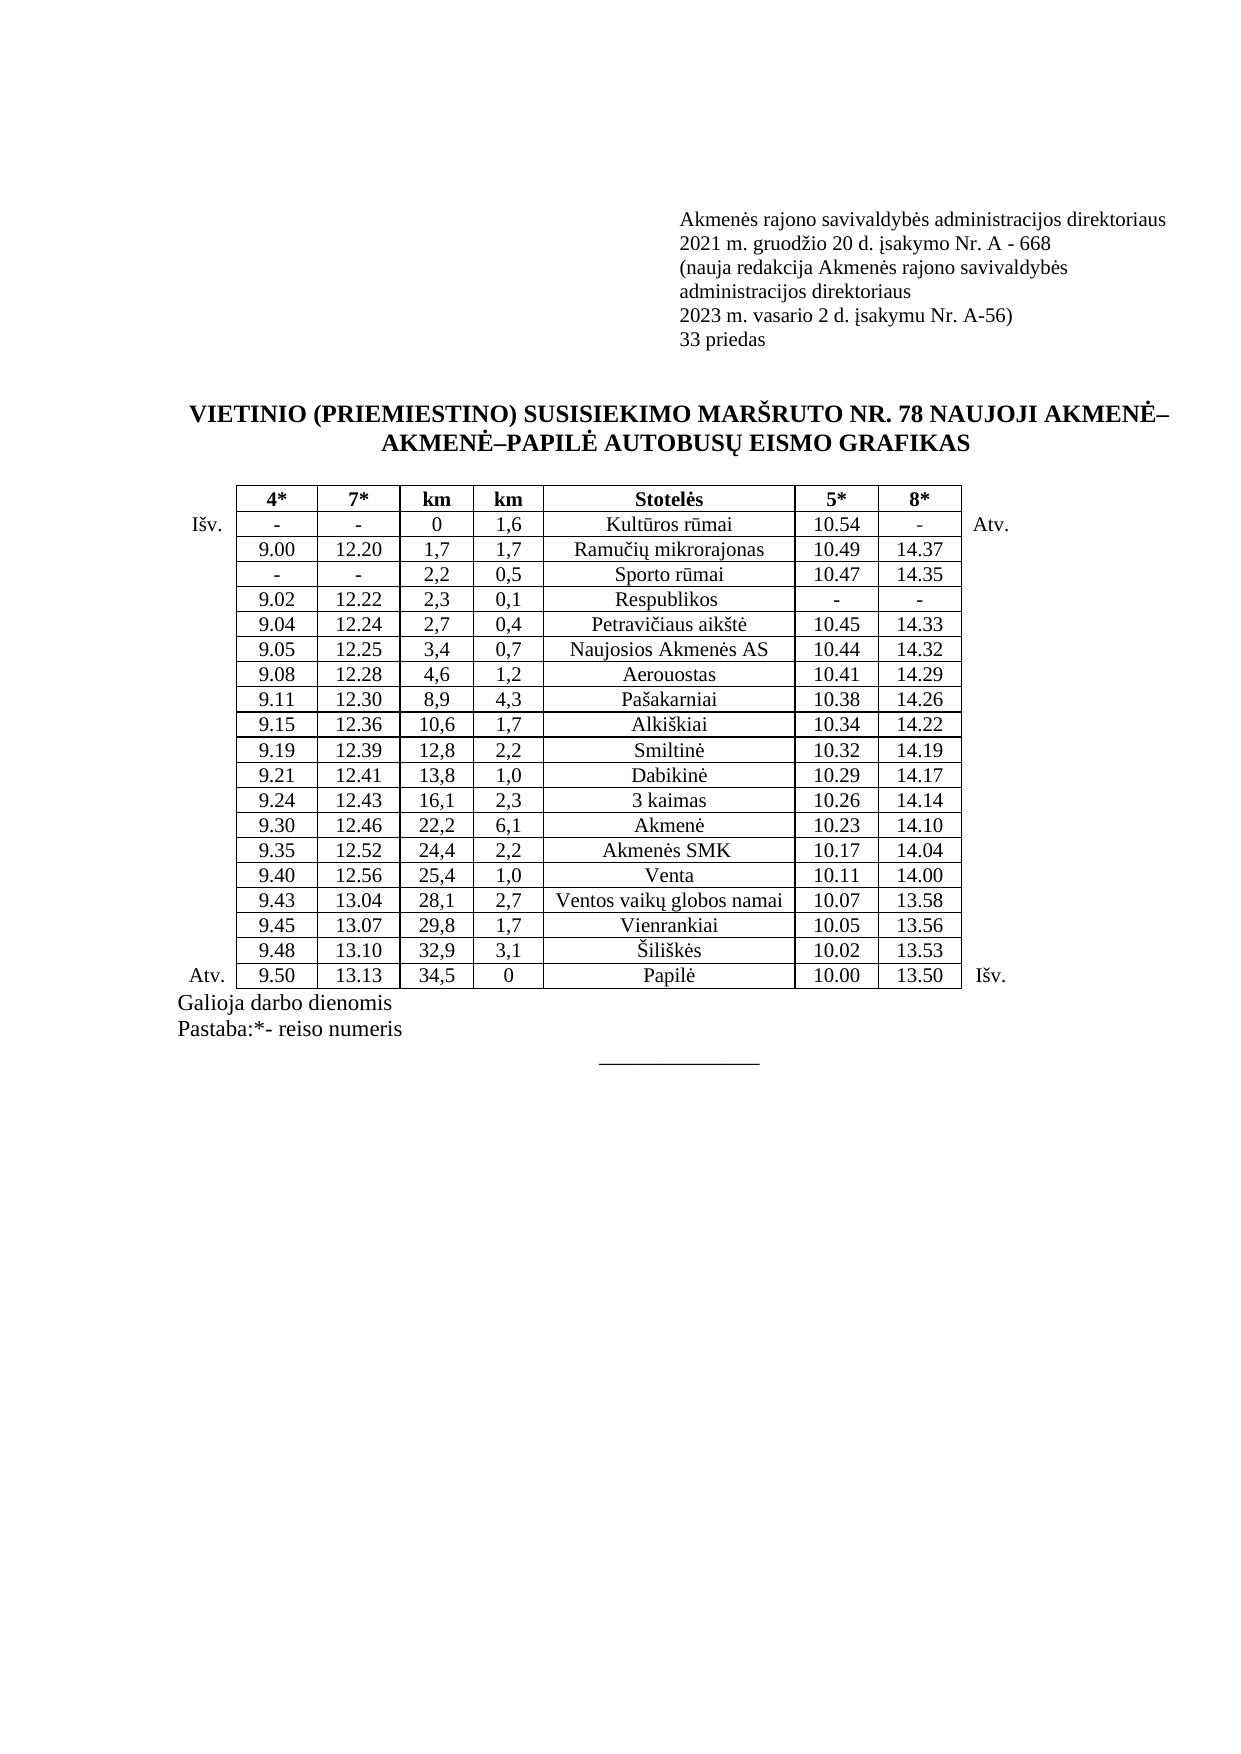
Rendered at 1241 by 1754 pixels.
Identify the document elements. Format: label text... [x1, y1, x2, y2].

table_cell Respublikos [544, 587, 794, 611]
table_cell 12.20 [318, 537, 399, 561]
table_cell 14.19 [879, 738, 961, 762]
table_cell 9.30 [237, 813, 317, 837]
table_cell 14.04 [879, 838, 961, 862]
table_cell 12.22 [318, 587, 399, 611]
table_cell 9.00 [237, 537, 317, 561]
table_cell 8,9 [401, 687, 473, 711]
table_cell [177, 536, 236, 561]
table_cell [177, 812, 236, 837]
table_cell 1,6 [474, 512, 543, 536]
text VIETINIO (PRIEMIESTINO) SUSISIEKIMO MARŠRUTO NR. 78 NAUJOJI AKMENĖ–AKMENĖ–PAPILĖ AUTOBUSŲ EISMO GRAFIKAS [177, 399, 1181, 457]
table_cell [962, 636, 1020, 661]
table_cell 1,0 [474, 763, 543, 787]
table_cell Ventos vaikų globos namai [544, 888, 794, 912]
table_cell 1,0 [474, 863, 543, 887]
table_cell 9.40 [237, 863, 317, 887]
table_cell Vienrankiai [544, 913, 794, 937]
table_cell Atv. [177, 963, 236, 987]
table_cell 12.25 [318, 637, 399, 661]
table_cell 9.43 [237, 888, 317, 912]
table_cell 2,3 [401, 587, 473, 611]
table_cell 14.17 [879, 763, 961, 787]
table_cell Alkiškiai [544, 713, 794, 736]
table_header [177, 485, 236, 511]
table_cell [177, 661, 236, 686]
table_cell 9.02 [237, 587, 317, 611]
table_cell 9.50 [237, 964, 317, 987]
table_cell 0,5 [474, 562, 543, 586]
text (nauja redakcija Akmenės rajono savivaldybės administracijos direktoriaus [679, 255, 1181, 303]
table_cell 13.10 [318, 938, 399, 962]
table_cell 12.24 [318, 612, 399, 636]
table_cell [962, 711, 1020, 736]
table_cell Šiliškės [544, 938, 794, 962]
table_cell [962, 686, 1020, 711]
table_cell 12.43 [318, 788, 399, 812]
table_cell 10.07 [796, 888, 878, 912]
table_cell 14.35 [879, 562, 961, 586]
table_cell 10.32 [796, 738, 878, 762]
text 2023 m. vasario 2 d. įsakymu Nr. A-56) [679, 303, 1181, 327]
table_cell [962, 912, 1020, 937]
table_cell [177, 787, 236, 812]
table_cell [962, 586, 1020, 611]
table_cell - [237, 512, 317, 536]
table_cell 13.58 [879, 888, 961, 912]
table_header 4* [237, 486, 317, 511]
table_cell 10,6 [401, 713, 473, 736]
table_cell 13.53 [879, 938, 961, 962]
table_cell [177, 586, 236, 611]
table_cell [177, 937, 236, 962]
table_cell 9.48 [237, 938, 317, 962]
table_cell 4,3 [474, 687, 543, 711]
table_cell 1,7 [474, 537, 543, 561]
table_cell 10.38 [796, 687, 878, 711]
table_cell 10.02 [796, 938, 878, 962]
table_cell [177, 837, 236, 862]
table_header km [474, 486, 543, 511]
table_cell [962, 787, 1020, 812]
table_header [962, 485, 1020, 511]
table_cell 4,6 [401, 662, 473, 686]
table_cell 0,7 [474, 637, 543, 661]
text 33 priedas [679, 327, 1181, 351]
table_cell 9.11 [237, 687, 317, 711]
table_cell - [879, 587, 961, 611]
text 2021 m. gruodžio 20 d. įsakymo Nr. A - 668 [679, 231, 1181, 255]
table_cell Ramučių mikrorajonas [544, 537, 794, 561]
table_cell 10.44 [796, 637, 878, 661]
table_header 8* [879, 486, 961, 511]
table_cell [177, 561, 236, 586]
table_cell Kultūros rūmai [544, 512, 794, 536]
table_cell 13.50 [879, 964, 961, 987]
table_cell 9.05 [237, 637, 317, 661]
table_header 5* [796, 486, 878, 511]
table_cell 9.24 [237, 788, 317, 812]
table_cell 12.41 [318, 763, 399, 787]
table_cell 3 kaimas [544, 788, 794, 812]
table_cell 28,1 [401, 888, 473, 912]
table_cell Naujosios Akmenės AS [544, 637, 794, 661]
table_cell 24,4 [401, 838, 473, 862]
table_cell 32,9 [401, 938, 473, 962]
table_cell 3,4 [401, 637, 473, 661]
table_cell 9.45 [237, 913, 317, 937]
table_cell [962, 812, 1020, 837]
table_cell 14.32 [879, 637, 961, 661]
table_cell 9.08 [237, 662, 317, 686]
table_cell - [879, 512, 961, 536]
table_cell 22,2 [401, 813, 473, 837]
table_cell 13.04 [318, 888, 399, 912]
table_cell 34,5 [401, 964, 473, 987]
table_cell 10.23 [796, 813, 878, 837]
table_cell 10.47 [796, 562, 878, 586]
table_cell [962, 937, 1020, 962]
table_cell [177, 736, 236, 762]
table_cell [962, 561, 1020, 586]
table_cell [177, 686, 236, 711]
table_cell 0 [401, 512, 473, 536]
table_cell 2,3 [474, 788, 543, 812]
table_cell - [796, 587, 878, 611]
table_cell 2,7 [401, 612, 473, 636]
table_cell [962, 862, 1020, 887]
table_cell 14.22 [879, 713, 961, 736]
table_cell Smiltinė [544, 738, 794, 762]
table_cell [962, 611, 1020, 636]
table_cell 14.33 [879, 612, 961, 636]
text Pastaba:*- reiso numeris [177, 1015, 1181, 1041]
table_cell 2,2 [474, 838, 543, 862]
table_cell 10.54 [796, 512, 878, 536]
table_cell [177, 636, 236, 661]
table_cell 10.45 [796, 612, 878, 636]
table_cell 9.35 [237, 838, 317, 862]
table_cell 2,2 [401, 562, 473, 586]
table_cell 13.56 [879, 913, 961, 937]
table_cell 2,2 [474, 738, 543, 762]
table_cell [962, 762, 1020, 787]
table_cell 14.14 [879, 788, 961, 812]
table_cell 1,7 [401, 537, 473, 561]
table_cell [177, 862, 236, 887]
table_cell 13.07 [318, 913, 399, 937]
table_cell 12.39 [318, 738, 399, 762]
table_cell 6,1 [474, 813, 543, 837]
table_cell 12.36 [318, 713, 399, 736]
text Galioja darbo dienomis [177, 988, 1181, 1015]
table_cell Išv. [177, 511, 236, 536]
table_cell Akmenė [544, 813, 794, 837]
table_cell 10.11 [796, 863, 878, 887]
text ______________ [177, 1041, 1181, 1068]
table_cell 10.49 [796, 537, 878, 561]
table_cell 10.05 [796, 913, 878, 937]
table_cell [962, 736, 1020, 762]
table_cell 9.04 [237, 612, 317, 636]
table_cell 10.00 [796, 964, 878, 987]
table_cell [962, 536, 1020, 561]
table_cell [177, 711, 236, 736]
table_cell 14.37 [879, 537, 961, 561]
table_cell [962, 837, 1020, 862]
table_cell 12.30 [318, 687, 399, 711]
table_cell 10.41 [796, 662, 878, 686]
table_cell 29,8 [401, 913, 473, 937]
table_cell Išv. [962, 963, 1020, 987]
table_cell Atv. [962, 511, 1020, 536]
table_cell Petravičiaus aikštė [544, 612, 794, 636]
table_cell 12.46 [318, 813, 399, 837]
table_cell 25,4 [401, 863, 473, 887]
table_cell [962, 887, 1020, 912]
table_header 7* [318, 486, 399, 511]
table_cell 14.10 [879, 813, 961, 837]
table_cell 13,8 [401, 763, 473, 787]
table_cell - [318, 562, 399, 586]
table_cell 10.34 [796, 713, 878, 736]
table_cell 1,7 [474, 713, 543, 736]
table_cell 12.56 [318, 863, 399, 887]
table_cell 1,2 [474, 662, 543, 686]
table_cell Aerouostas [544, 662, 794, 686]
table_cell 10.26 [796, 788, 878, 812]
table_cell 10.17 [796, 838, 878, 862]
table_cell 0,1 [474, 587, 543, 611]
table_cell 9.15 [237, 713, 317, 736]
table_cell 2,7 [474, 888, 543, 912]
table_cell 12.52 [318, 838, 399, 862]
table_cell 12.28 [318, 662, 399, 686]
table_cell [177, 912, 236, 937]
table_cell 14.29 [879, 662, 961, 686]
table_cell Pašakarniai [544, 687, 794, 711]
table_header km [401, 486, 473, 511]
table_cell 1,7 [474, 913, 543, 937]
table_cell 3,1 [474, 938, 543, 962]
table_cell Papilė [544, 964, 794, 987]
table_cell 12,8 [401, 738, 473, 762]
table_cell [177, 887, 236, 912]
table_cell 0 [474, 964, 543, 987]
table_cell [962, 661, 1020, 686]
text Akmenės rajono savivaldybės administracijos direktoriaus [177, 207, 1181, 231]
table_cell Akmenės SMK [544, 838, 794, 862]
table_cell 13.13 [318, 964, 399, 987]
table_cell 16,1 [401, 788, 473, 812]
table_cell 9.21 [237, 763, 317, 787]
table_cell [177, 611, 236, 636]
table_cell 9.19 [237, 738, 317, 762]
table_cell Dabikinė [544, 763, 794, 787]
table_cell 0,4 [474, 612, 543, 636]
table_cell 14.00 [879, 863, 961, 887]
table_cell Venta [544, 863, 794, 887]
table_cell - [237, 562, 317, 586]
table_cell 14.26 [879, 687, 961, 711]
table_cell [177, 762, 236, 787]
table_cell 10.29 [796, 763, 878, 787]
table_cell Sporto rūmai [544, 562, 794, 586]
table_cell - [318, 512, 399, 536]
table_header Stotelės [544, 486, 794, 511]
